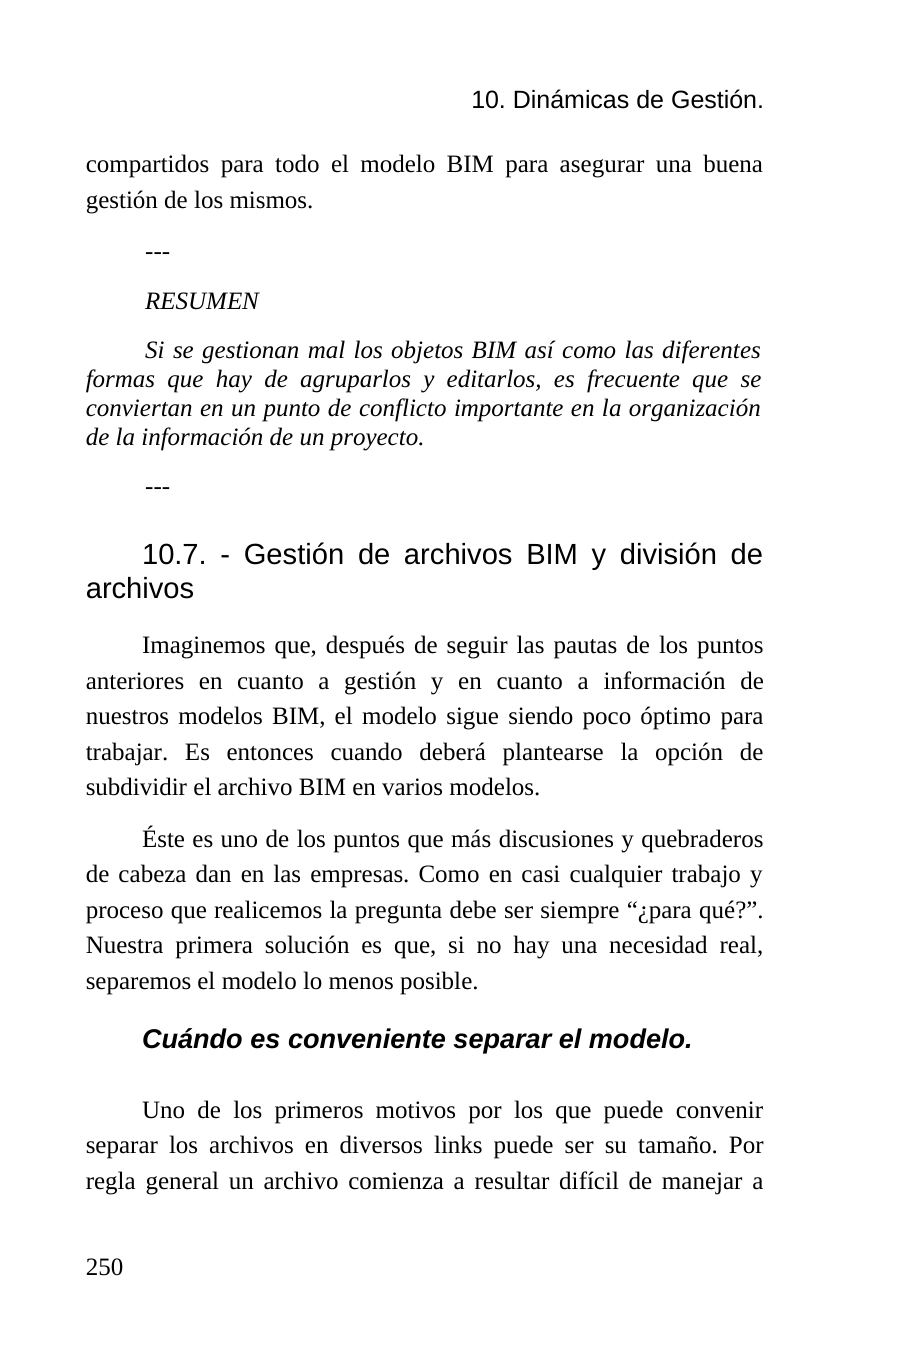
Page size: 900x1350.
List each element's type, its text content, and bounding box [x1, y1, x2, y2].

subtitle Cuándo es conveniente separar el modelo. [86, 1023, 764, 1054]
text Si se gestionan mal los objetos BIM así como las diferentes formas que hay de agruparlos y editarlos, es frecuente que se conviertan en un punto de conflicto importante en la organización de la información de un proyecto. [86, 335, 764, 450]
text compartidos para todo el modelo BIM para asegurar una buena gestión de los mismos. [86, 144, 764, 215]
text RESUMEN [86, 286, 764, 314]
subtitle 10.7. - Gestión de archivos BIM y división de archivos [86, 537, 764, 604]
text --- [86, 471, 764, 500]
text Imaginemos que, después de seguir las pautas de los puntos anteriores en cuanto a gestión y en cuanto a información de nuestros modelos BIM, el modelo sigue siendo poco óptimo para trabajar. Es entonces cuando deberá plantearse la opción de subdividir el archivo BIM en varios modelos. [86, 625, 764, 802]
text --- [86, 236, 764, 265]
text Uno de los primeros motivos por los que puede convenir separar los archivos en diversos links puede ser su tamaño. Por regla general un archivo comienza a resultar difícil de manejar a [86, 1090, 764, 1196]
text Éste es uno de los puntos que más discusiones y quebraderos de cabeza dan en las empresas. Como en casi cualquier trabajo y proceso que realicemos la pregunta debe ser siempre “¿para qué?”. Nuestra primera solución es que, si no hay una necesidad real, separemos el modelo lo menos posible. [86, 819, 764, 996]
